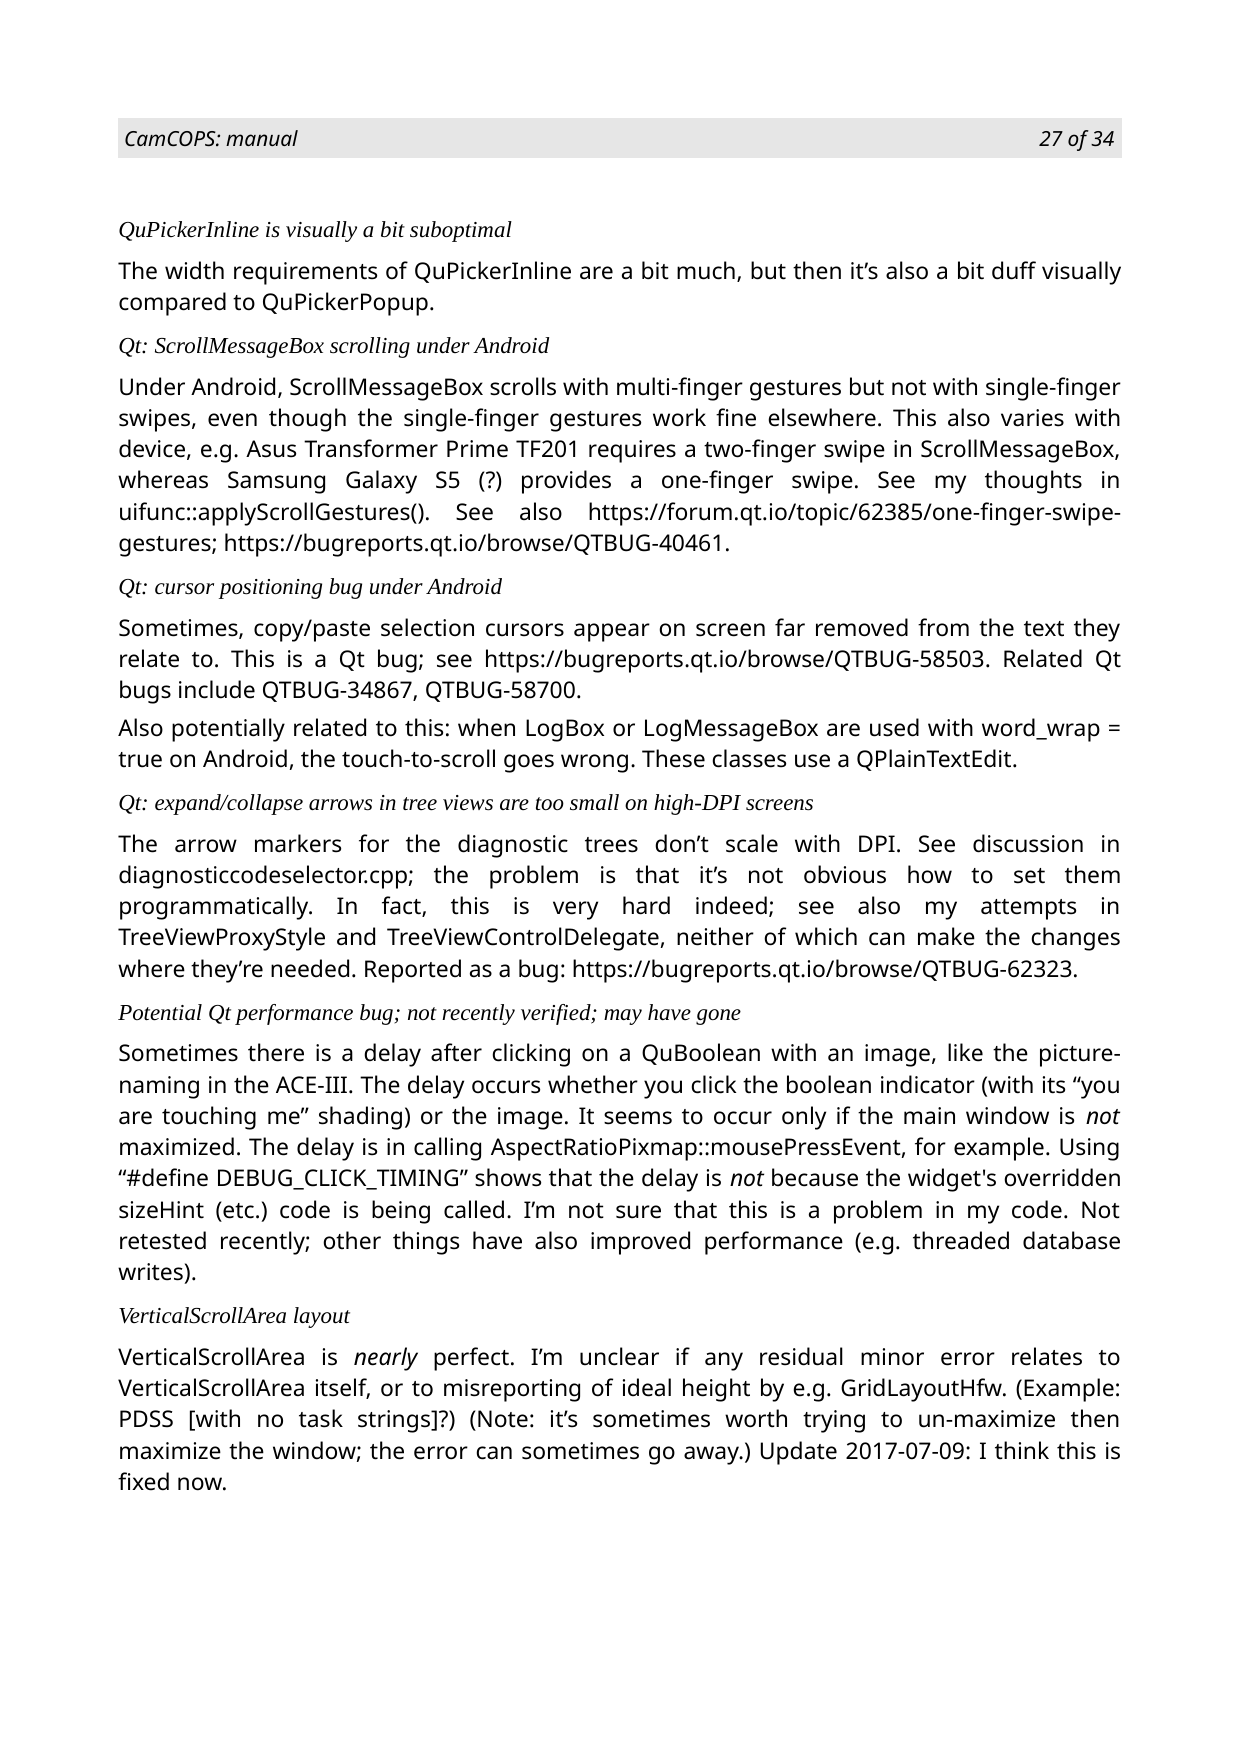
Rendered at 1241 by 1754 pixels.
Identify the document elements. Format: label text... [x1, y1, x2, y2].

text The arrow markers for the diagnostic trees don’t scale with DPI. See discussion in diagnosticcodeselector.cpp; the problem is that it’s not obvious how to set them programmatically. In fact, this is very hard indeed; see also my attempts in TreeViewProxyStyle and TreeViewControlDelegate, neither of which can make the changes where they’re needed. Reported as a bug: https://bugreports.qt.io/browse/QTBUG-62323. [118, 827, 1122, 984]
subtitle VerticalScrollArea layout [118, 1302, 1122, 1328]
subtitle Qt: cursor positioning bug under Android [118, 573, 1122, 599]
subtitle Qt: expand/collapse arrows in tree views are too small on high-DPI screens [118, 789, 1122, 815]
text Sometimes there is a delay after clicking on a QuBoolean with an image, like the picture-naming in the ACE-III. The delay occurs whether you click the boolean indicator (with its “you are touching me” shading) or the image. It seems to occur only if the main window is not maximized. The delay is in calling AspectRatioPixmap::mousePressEvent, for example. Using “#define DEBUG_CLICK_TIMING” shows that the delay is not because the widget's overridden sizeHint (etc.) code is being called. I’m not sure that this is a problem in my code. Not retested recently; other things have also improved performance (e.g. threaded database writes). [118, 1037, 1122, 1287]
text VerticalScrollArea is nearly perfect. I’m unclear if any residual minor error relates to VerticalScrollArea itself, or to misreporting of ideal height by e.g. GridLayoutHfw. (Example: PDSS [with no task strings]?) (Note: it’s sometimes worth trying to un-maximize then maximize the window; the error can sometimes go away.) Update 2017-07-09: I think this is fixed now. [118, 1341, 1122, 1497]
subtitle Potential Qt performance bug; not recently verified; may have gone [118, 998, 1122, 1025]
text The width requirements of QuPickerInline are a bit much, but then it’s also a bit duff visually compared to QuPickerPopup. [118, 255, 1122, 317]
text Also potentially related to this: when LogBox or LogMessageBox are used with word_wrap = true on Android, the touch-to-scroll goes wrong. These classes use a QPlainTextEdit. [118, 711, 1122, 774]
text Under Android, ScrollMessageBox scrolls with multi-finger gestures but not with single-finger swipes, even though the single-finger gestures work fine elsewhere. This also varies with device, e.g. Asus Transformer Prime TF201 requires a two-finger swipe in ScrollMessageBox, whereas Samsung Galaxy S5 (?) provides a one-finger swipe. See my thoughts in uifunc::applyScrollGestures(). See also https://forum.qt.io/topic/62385/one-finger-swipe-gestures; https://bugreports.qt.io/browse/QTBUG-40461. [118, 371, 1122, 558]
text Sometimes, copy/paste selection cursors appear on screen far removed from the text they relate to. This is a Qt bug; see https://bugreports.qt.io/browse/QTBUG-58503. Related Qt bugs include QTBUG-34867, QTBUG-58700. [118, 612, 1122, 706]
subtitle Qt: ScrollMessageBox scrolling under Android [118, 332, 1122, 358]
subtitle QuPickerInline is visually a bit suboptimal [118, 216, 1122, 242]
